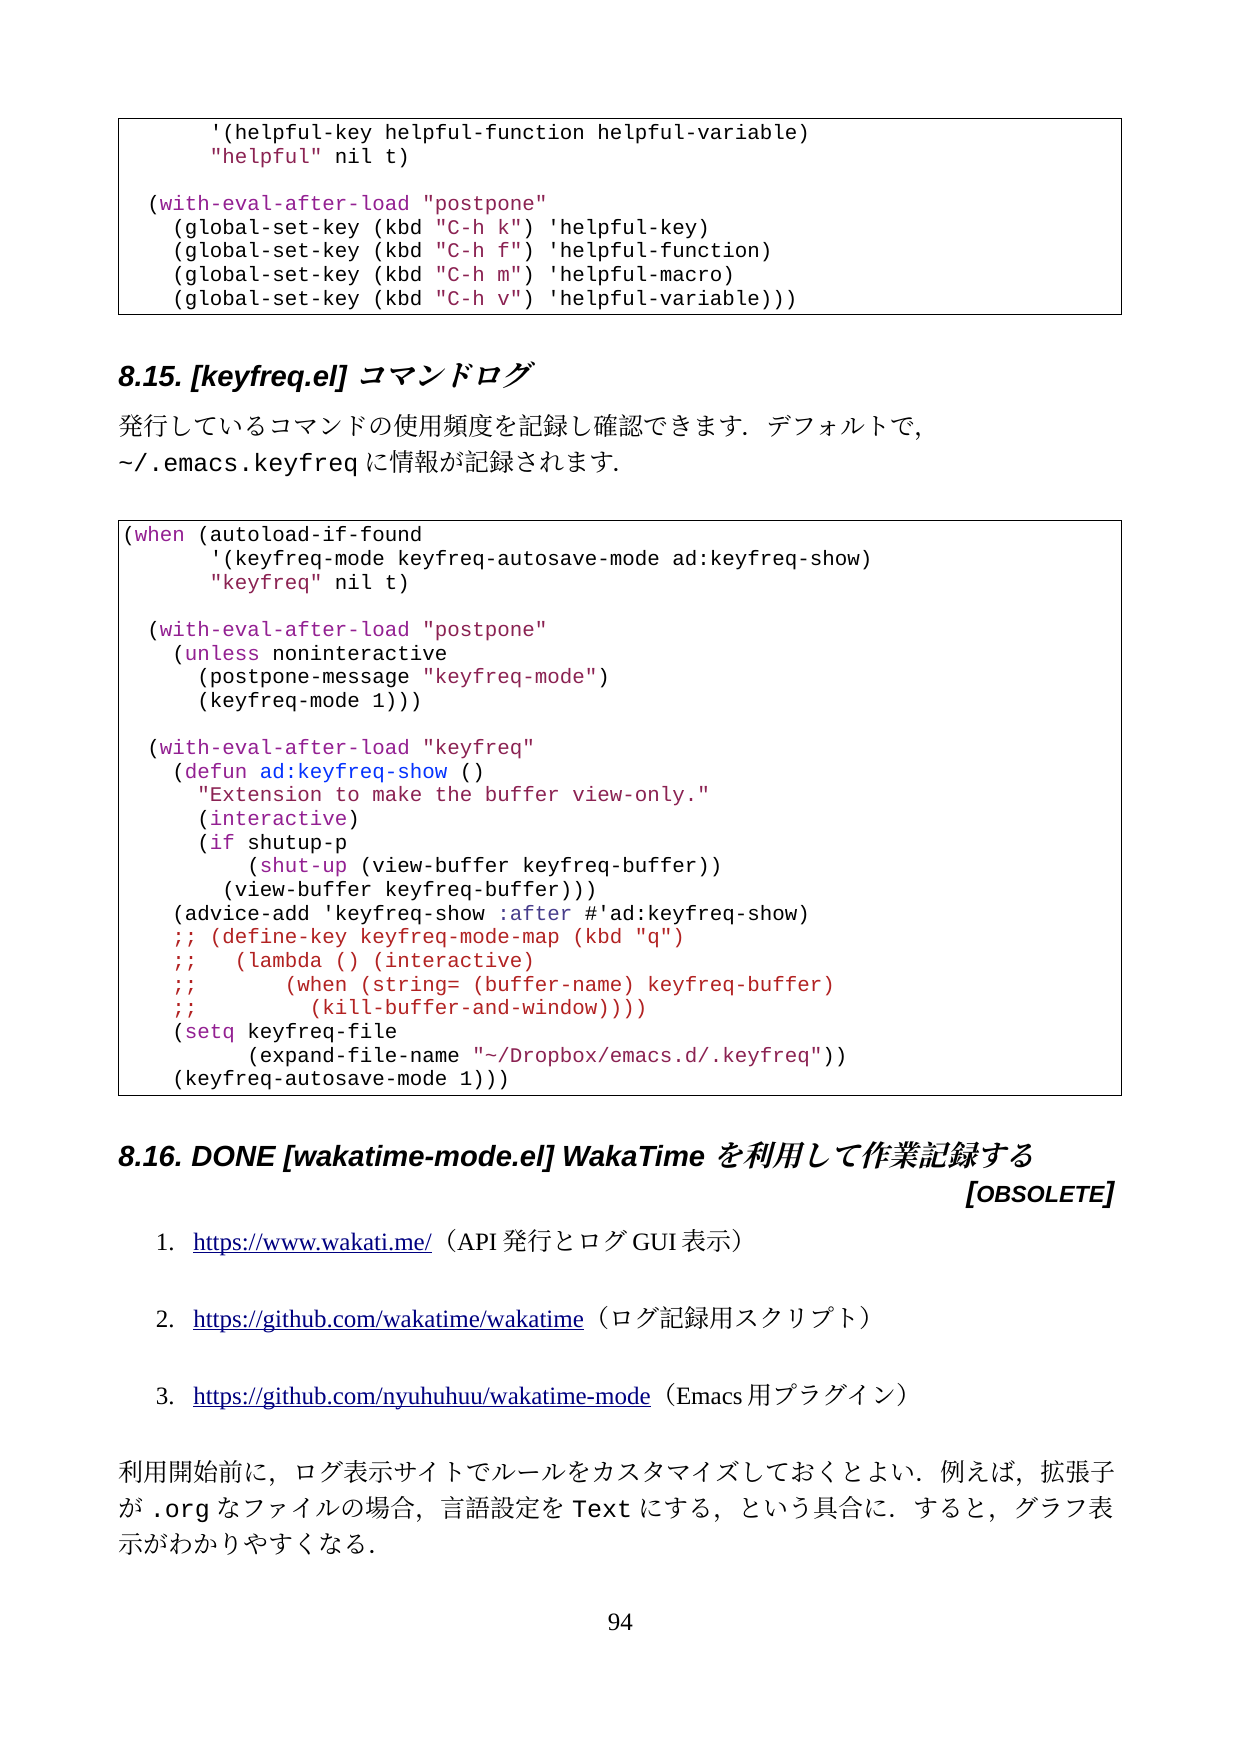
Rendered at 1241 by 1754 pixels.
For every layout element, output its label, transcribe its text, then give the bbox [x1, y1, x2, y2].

text (keyfreq-autosave-mode 1))) [119, 1064, 1121, 1095]
subtitle [keyfreq.el] コマンドログ [118, 353, 1122, 394]
text (shut-up (view-buffer keyfreq-buffer)) [119, 851, 1121, 875]
text (interactive) [119, 804, 1121, 828]
text (global-set-key (kbd "C-h v") 'helpful-variable))) [119, 284, 1121, 314]
text (when (autoload-if-found [119, 521, 1121, 544]
text (with-eval-after-load "keyfreq" [119, 733, 1121, 757]
text (setq keyfreq-file [119, 1017, 1121, 1041]
text ;; (when (string= (buffer-name) keyfreq-buffer) [119, 970, 1121, 993]
list https://www.wakati.me/（API発行とログGUI表示） [156, 1221, 1122, 1286]
text '(keyfreq-mode keyfreq-autosave-mode ad:keyfreq-show) [119, 544, 1121, 568]
text (unless noninteractive [119, 639, 1121, 662]
text ;; (kill-buffer-and-window)))) [119, 993, 1121, 1017]
text (global-set-key (kbd "C-h k") 'helpful-key) [119, 213, 1121, 236]
text (global-set-key (kbd "C-h m") 'helpful-macro) [119, 260, 1121, 284]
text 利用開始前に，ログ表示サイトでルールをカスタマイズしておくとよい．例えば，拡張子が .org なファイルの場合，言語設定を Text にする，という具合に．すると，グラフ表示がわかりやすくなる． [118, 1453, 1122, 1561]
text (with-eval-after-load "postpone" [119, 189, 1121, 213]
text (postpone-message "keyfreq-mode") [119, 662, 1121, 686]
text (defun ad:keyfreq-show () [119, 757, 1121, 781]
text (advice-add 'keyfreq-show :after #'ad:keyfreq-show) [119, 899, 1121, 922]
text "helpful" nil t) [119, 142, 1121, 165]
text "Extension to make the buffer view-only." [119, 781, 1121, 804]
text 発行しているコマンドの使用頻度を記録し確認できます．デフォルトで， ~/.emacs.keyfreq に情報が記録されます． [118, 407, 1122, 508]
text '(helpful-key helpful-function helpful-variable) [119, 119, 1121, 142]
text (expand-file-name "~/Dropbox/emacs.d/.keyfreq")) [119, 1041, 1121, 1064]
text ;; (define-key keyfreq-mode-map (kbd "q") [119, 922, 1121, 946]
list https://github.com/nyuhuhuu/wakatime-mode（Emacs用プラグイン） [156, 1376, 1122, 1440]
list https://github.com/wakatime/wakatime（ログ記録用スクリプト） [156, 1298, 1122, 1363]
text "keyfreq" nil t) [119, 568, 1121, 591]
text (with-eval-after-load "postpone" [119, 615, 1121, 639]
text (keyfreq-mode 1))) [119, 686, 1121, 709]
text (view-buffer keyfreq-buffer))) [119, 875, 1121, 899]
text ;; (lambda () (interactive) [119, 946, 1121, 970]
text (if shutup-p [119, 828, 1121, 851]
subtitle DONE [wakatime-mode.el] WakaTime を利用して作業記録する [obsolete] [118, 1133, 1122, 1209]
text (global-set-key (kbd "C-h f") 'helpful-function) [119, 236, 1121, 260]
